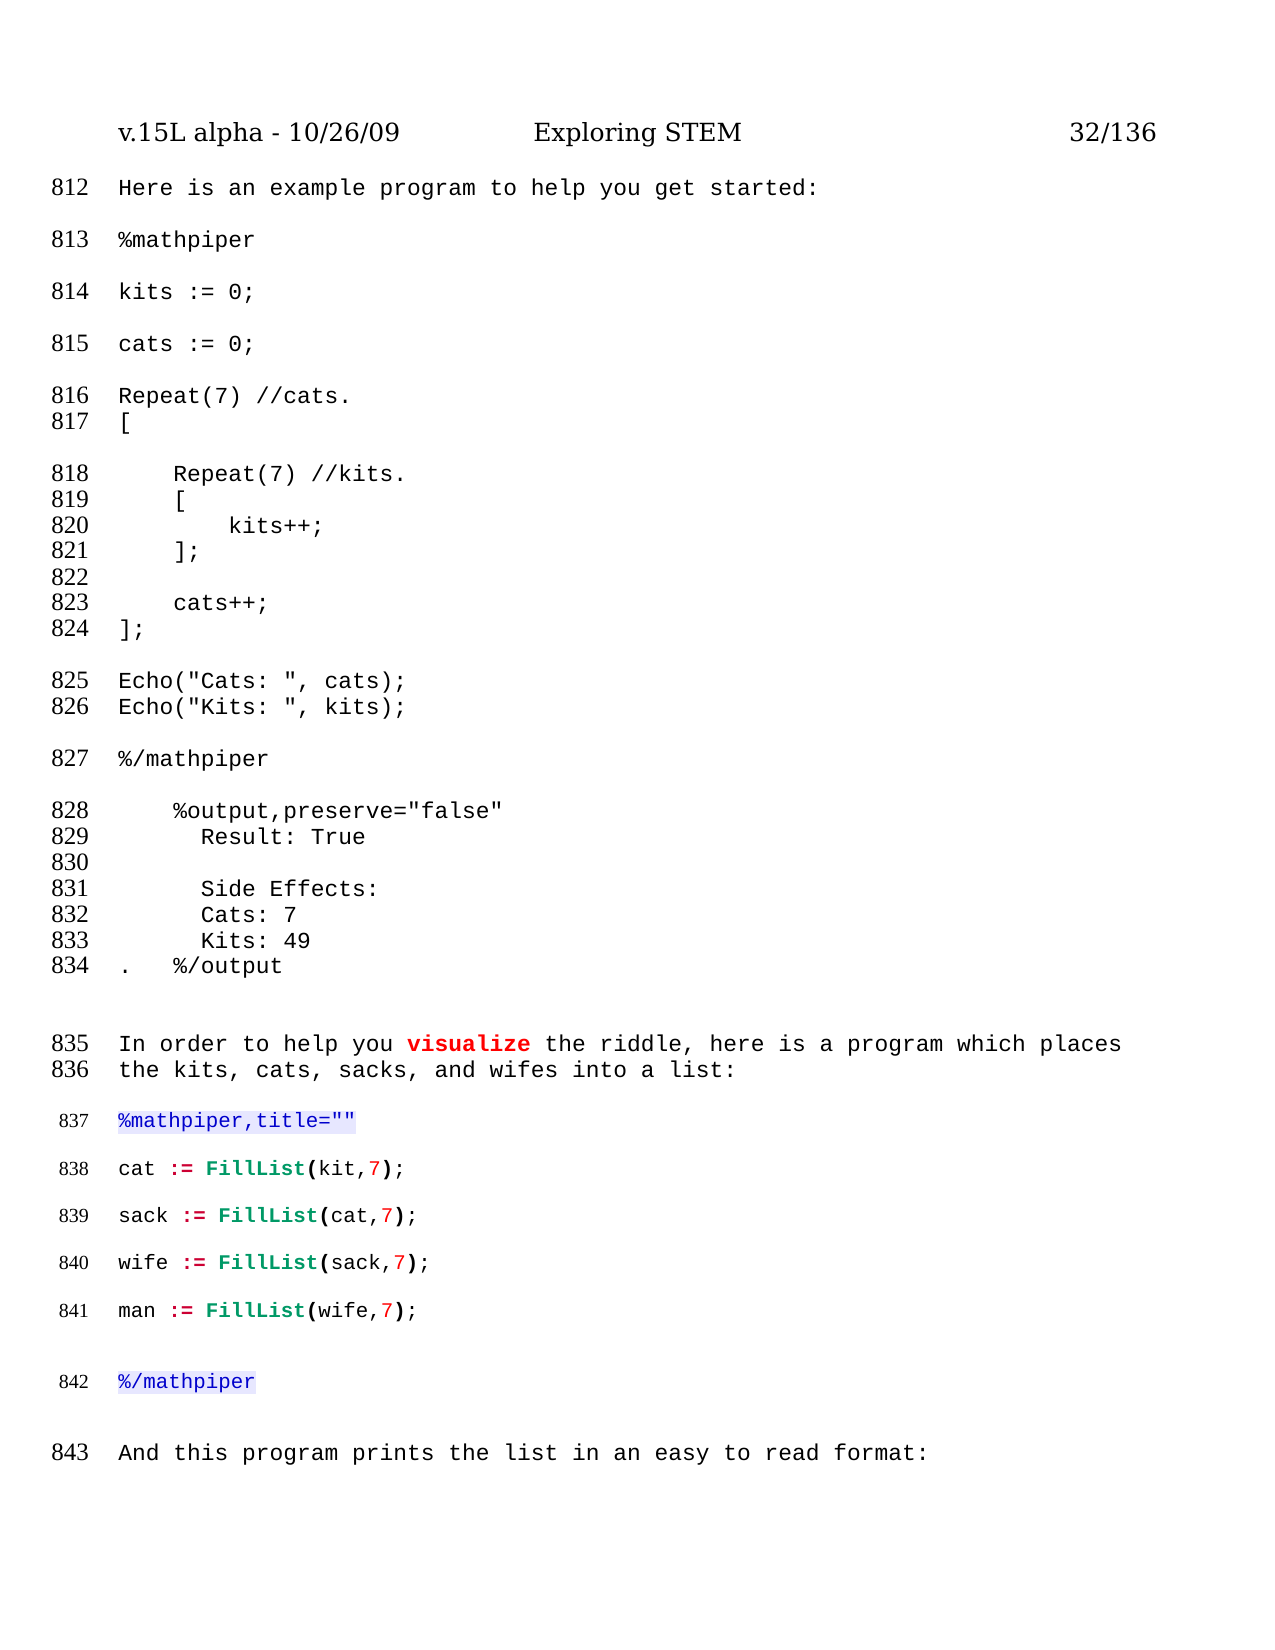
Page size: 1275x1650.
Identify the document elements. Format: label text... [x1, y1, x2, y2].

text %mathpiper [118, 229, 1157, 254]
text cats++; [118, 592, 1157, 618]
text Here is an example program to help you get started: [118, 177, 1157, 203]
text %/mathpiper [118, 1371, 1157, 1394]
text Result: True [118, 825, 1157, 851]
text man := FillList(wife,7); [118, 1300, 1157, 1323]
text %/mathpiper [118, 747, 1157, 773]
text In order to help you visualize the riddle, here is a program which places the kits, cats, sacks, and wifes into a list: [118, 1033, 1157, 1084]
text Repeat(7) //cats. [118, 384, 1157, 410]
text cat := FillList(kit,7); [118, 1158, 1157, 1181]
text ]; [118, 540, 1157, 566]
text ]; [118, 618, 1157, 644]
text Kits: 49 [118, 929, 1157, 955]
text %output,preserve="false" [118, 799, 1157, 825]
text Cats: 7 [118, 903, 1157, 929]
text Side Effects: [118, 877, 1157, 903]
text kits++; [118, 514, 1157, 540]
text wife := FillList(sack,7); [118, 1252, 1157, 1276]
text cats := 0; [118, 332, 1157, 358]
text Echo("Cats: ", cats); [118, 669, 1157, 696]
text sack := FillList(cat,7); [118, 1205, 1157, 1229]
text Echo("Kits: ", kits); [118, 696, 1157, 721]
text %mathpiper,title="" [118, 1111, 1157, 1134]
text Repeat(7) //kits. [118, 462, 1157, 488]
text [ [118, 410, 1157, 436]
text [ [118, 488, 1157, 514]
text And this program prints the list in an easy to read format: [118, 1442, 1157, 1467]
text kits := 0; [118, 281, 1157, 306]
text . %/output [118, 955, 1157, 981]
